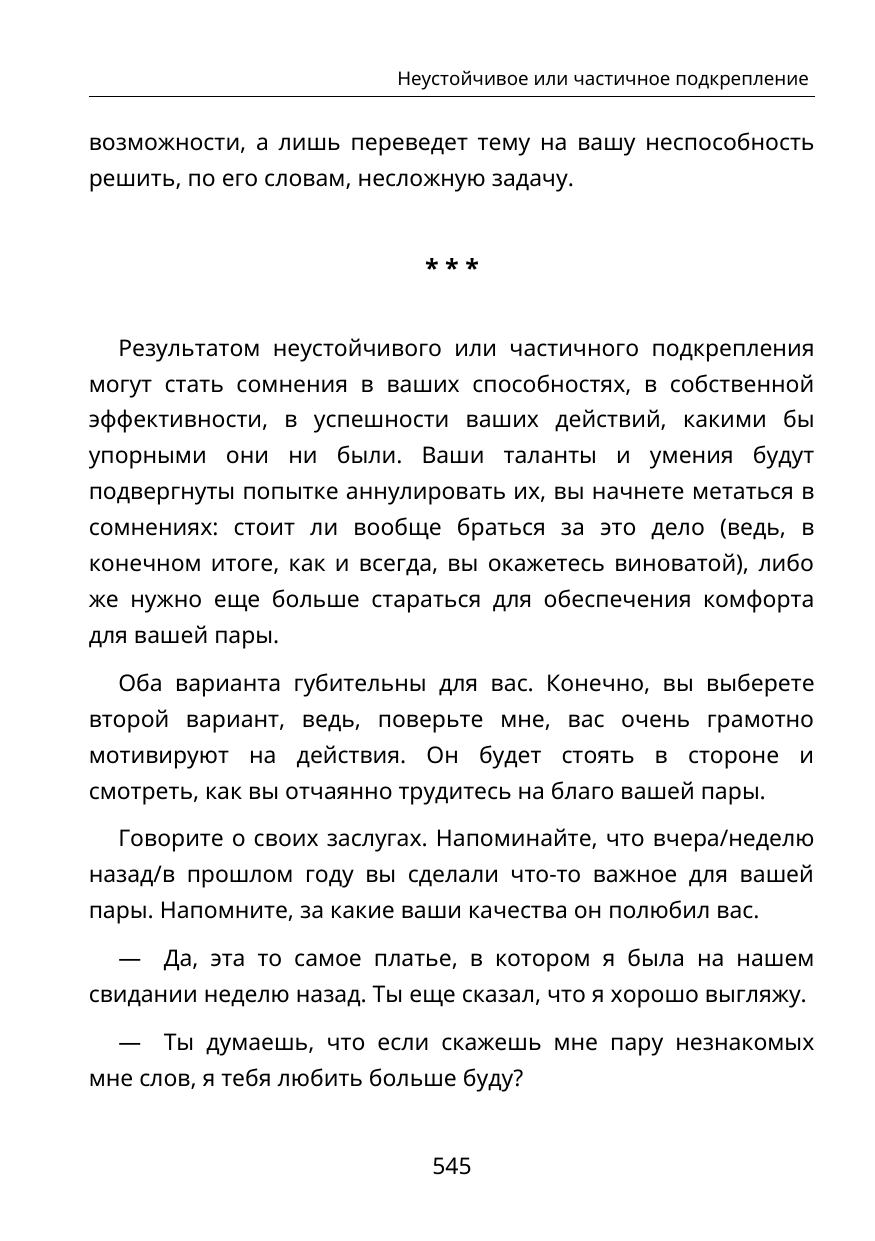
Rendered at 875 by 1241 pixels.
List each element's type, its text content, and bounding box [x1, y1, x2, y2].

list Ты думаешь, что если скажешь мне пару незнакомых мне слов, я тебя любить больше буду? [88, 1026, 815, 1093]
text Результатом неустойчивого или частичного подкрепления могут стать сомнения в ваших способностях, в собственной эффективности, в успешности ваших действий, какими бы упорными они ни были. Ваши таланты и умения будут подвергнуты попытке аннулировать их, вы начнете метаться в сомнениях: стоит ли вообще браться за это дело (ведь, в конечном итоге, как и всегда, вы окажетесь виноватой), либо же нужно еще больше стараться для обеспечения комфорта для вашей пары. [88, 332, 815, 650]
subtitle * * * [88, 251, 815, 285]
list Да, эта то самое платье, в котором я была на нашем свидании неделю назад. Ты еще сказал, что я хорошо выгляжу. [88, 942, 815, 1009]
text Говорите о своих заслугах. Напоминайте, что вчера/неделю назад/в прошлом году вы сделали что-то важное для вашей пары. Напомните, за какие ваши качества он полюбил вас. [88, 822, 815, 925]
text Оба варианта губительны для вас. Конечно, вы выберете второй вариант, ведь, поверьте мне, вас очень грамотно мотивируют на действия. Он будет стоять в стороне и смотреть, как вы отчаянно трудитесь на благо вашей пары. [88, 667, 815, 806]
text возможности, а лишь переведет тему на вашу неспособность решить, по его словам, несложную задачу. [88, 126, 815, 193]
